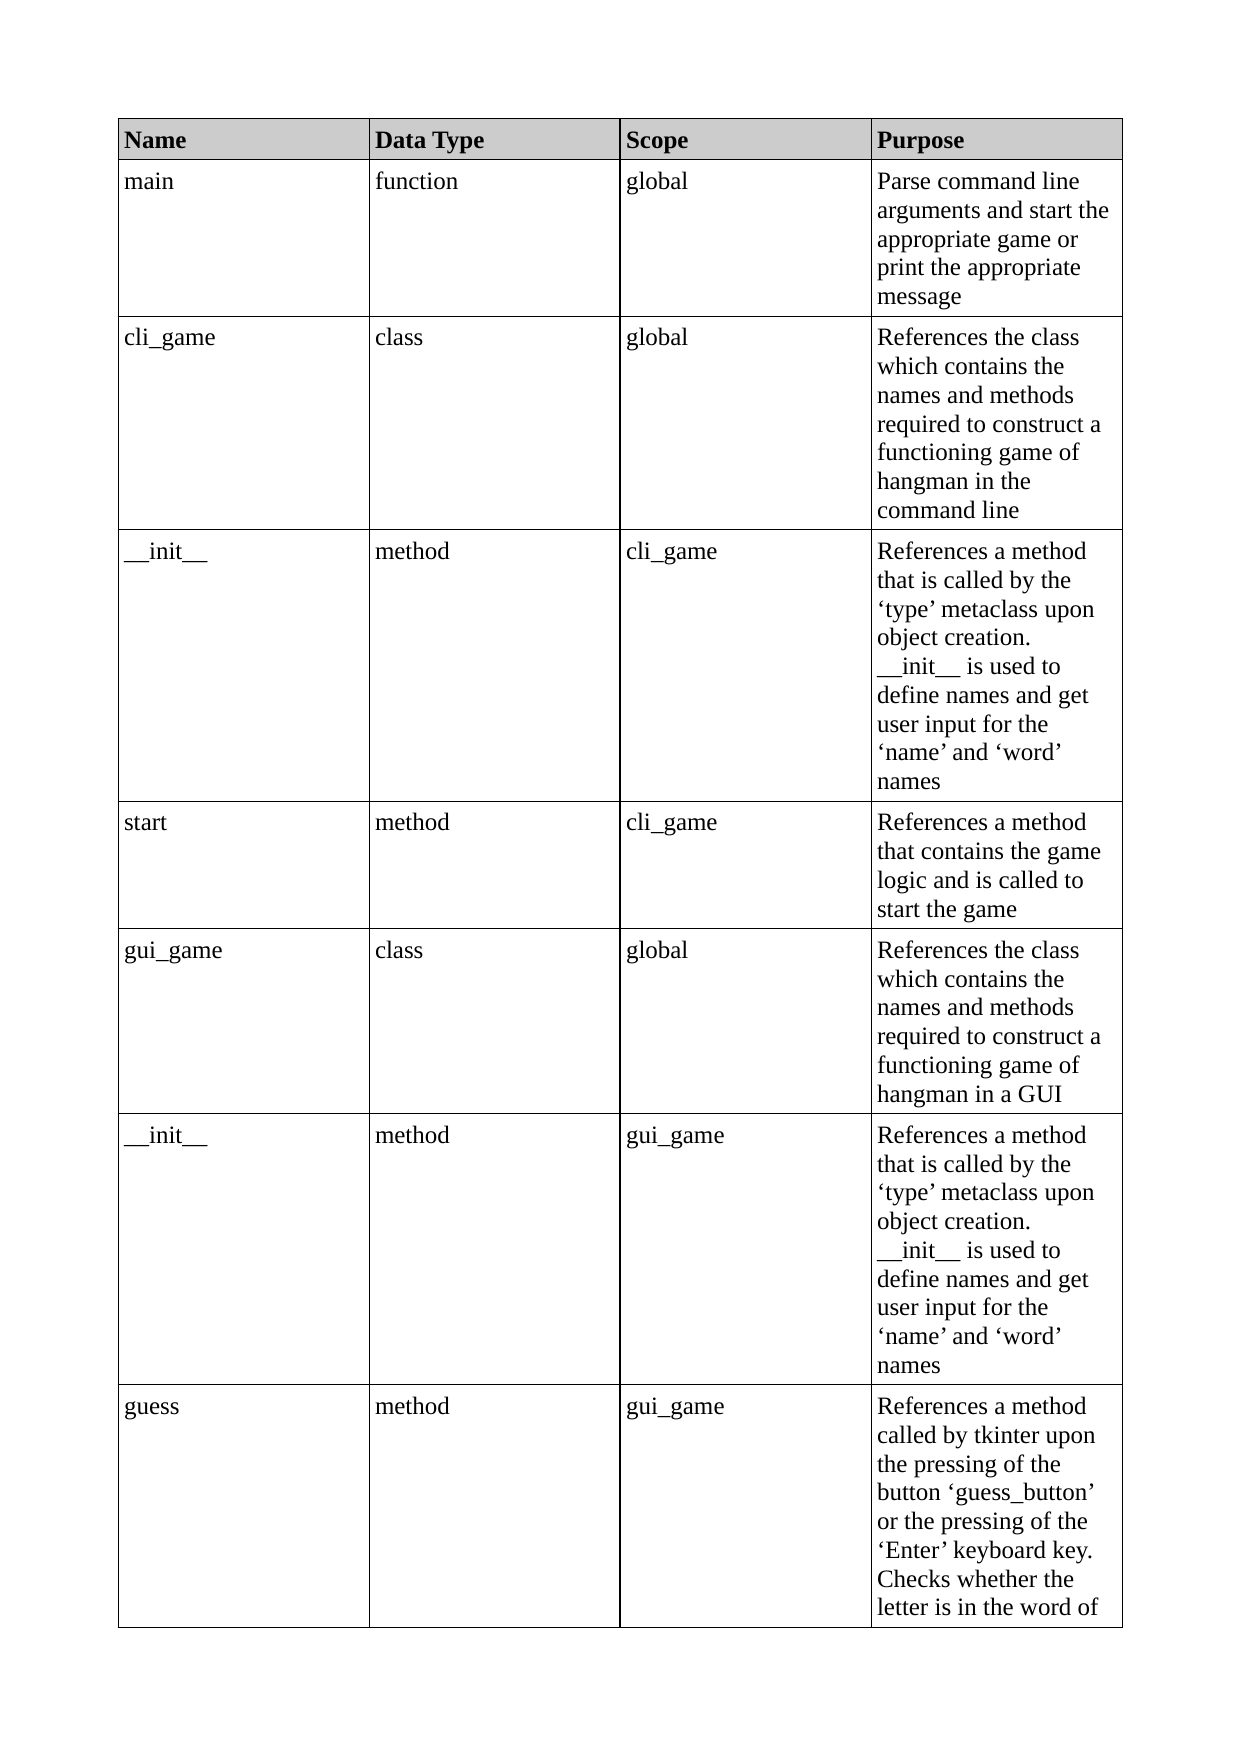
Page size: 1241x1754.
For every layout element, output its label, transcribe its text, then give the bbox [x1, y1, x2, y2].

table_cell References a method called by tkinter upon the pressing of the button ‘guess_button’ or the pressing of the ‘Enter’ keyboard key. Checks whether the letter is in the word of [872, 1385, 1122, 1627]
table_cell References a method that contains the game logic and is called to start the game [872, 802, 1122, 928]
table_cell start [119, 802, 369, 928]
table_cell cli_game [621, 802, 871, 928]
table_header Data Type [370, 119, 619, 159]
table_cell cli_game [621, 530, 871, 801]
table_cell method [370, 1385, 619, 1627]
table_cell method [370, 802, 619, 928]
table_cell __init__ [119, 1114, 369, 1384]
table_cell References a method that is called by the ‘type’ metaclass upon object creation. __init__ is used to define names and get user input for the ‘name’ and ‘word’ names [872, 1114, 1122, 1384]
table_cell gui_game [621, 1114, 871, 1384]
table_cell References a method that is called by the ‘type’ metaclass upon object creation. __init__ is used to define names and get user input for the ‘name’ and ‘word’ names [872, 530, 1122, 801]
table_cell Parse command line arguments and start the appropriate game or print the appropriate message [872, 160, 1122, 316]
table_header Name [119, 119, 369, 159]
table_cell method [370, 1114, 619, 1384]
table_cell References the class which contains the names and methods required to construct a functioning game of hangman in the command line [872, 317, 1122, 529]
table_cell gui_game [119, 929, 369, 1113]
table_cell global [621, 929, 871, 1113]
table_cell global [621, 317, 871, 529]
table_cell References the class which contains the names and methods required to construct a functioning game of hangman in a GUI [872, 929, 1122, 1113]
table_header Purpose [872, 119, 1122, 159]
table_cell global [621, 160, 871, 316]
table_cell class [370, 929, 619, 1113]
table_cell guess [119, 1385, 369, 1627]
table_cell gui_game [621, 1385, 871, 1627]
table_cell cli_game [119, 317, 369, 529]
table_cell class [370, 317, 619, 529]
table_cell method [370, 530, 619, 801]
table_cell __init__ [119, 530, 369, 801]
table_cell main [119, 160, 369, 316]
table_header Scope [621, 119, 871, 159]
table_cell function [370, 160, 619, 316]
